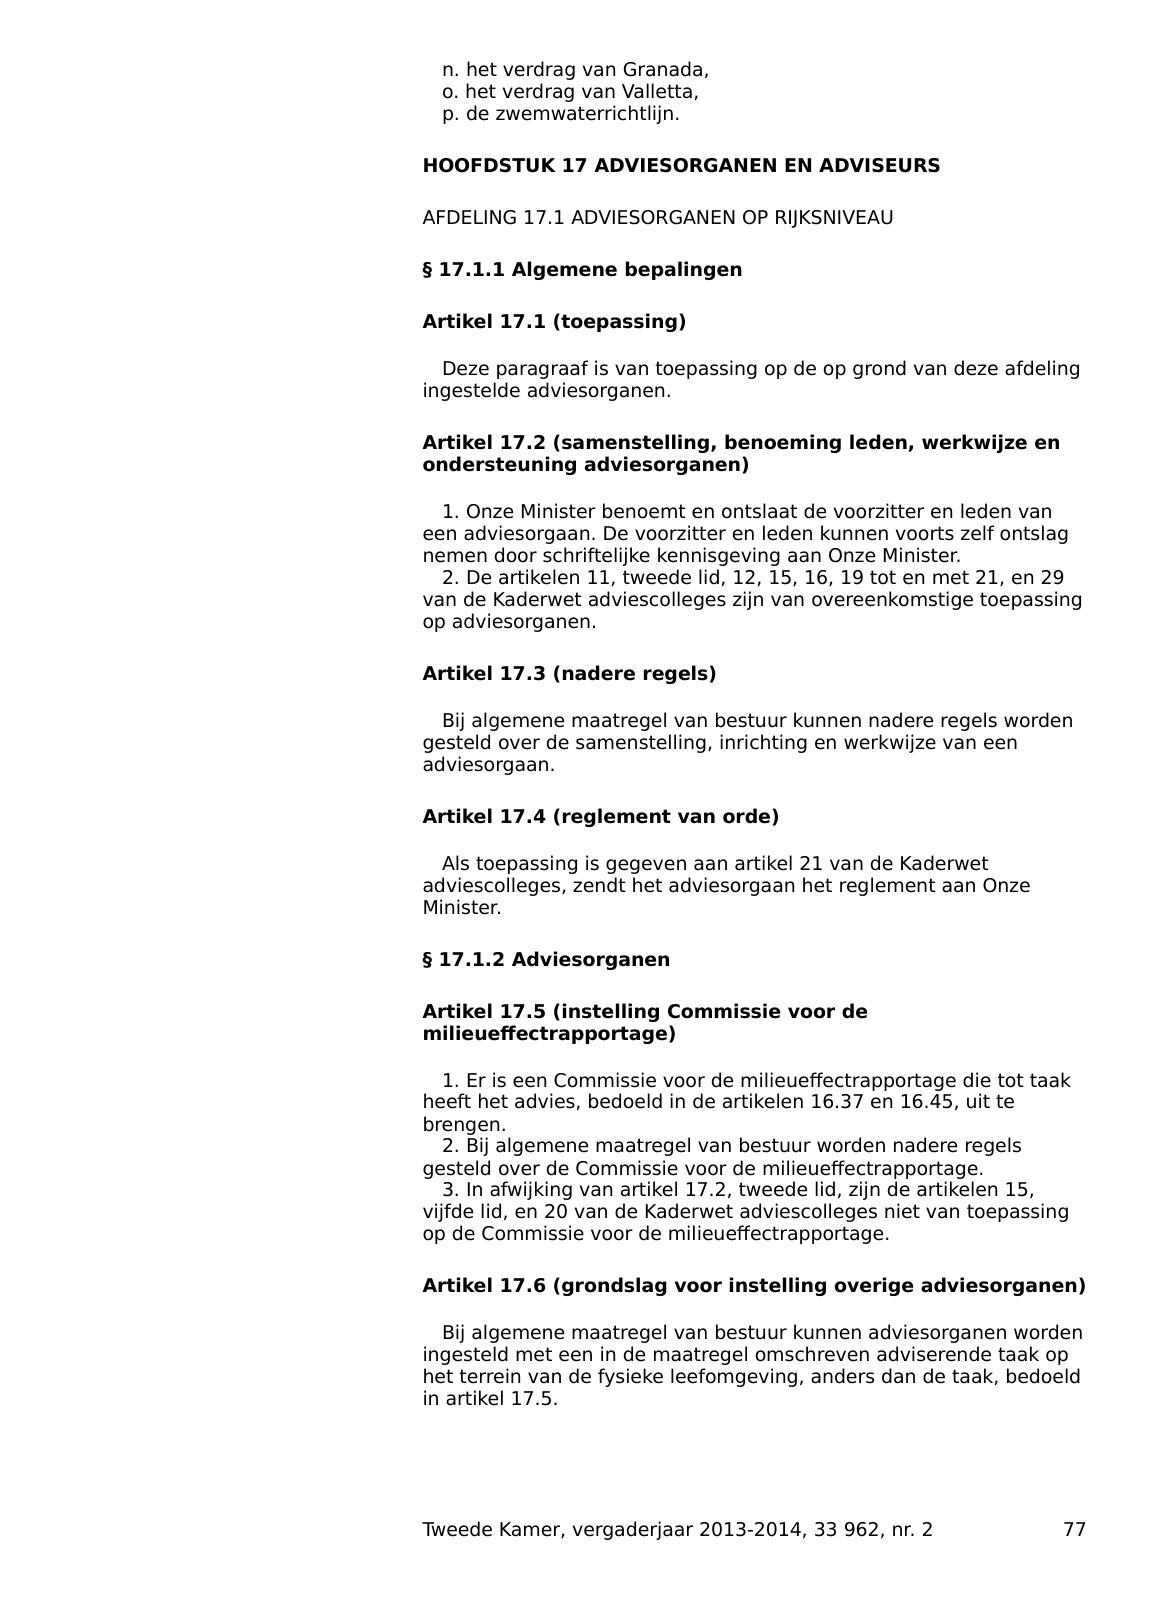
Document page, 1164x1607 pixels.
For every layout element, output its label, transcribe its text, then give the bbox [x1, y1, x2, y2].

text Bij algemene maatregel van bestuur kunnen adviesorganen worden ingesteld met een in de maatregel omschreven adviserende taak op het terrein van de fysieke leefomgeving, anders dan de taak, bedoeld in artikel 17.5. [422, 1322, 1087, 1410]
subtitle Artikel 17.1 (toepassing) [422, 311, 1087, 333]
subtitle Artikel 17.2 (samenstelling, benoeming leden, werkwijze en ondersteuning adviesorganen) [422, 432, 1087, 476]
text Bij algemene maatregel van bestuur kunnen nadere regels worden gesteld over de samenstelling, inrichting en werkwijze van een adviesorgaan. [422, 710, 1087, 776]
subtitle § 17.1.2 Adviesorganen [422, 948, 1087, 971]
text Deze paragraaf is van toepassing op de op grond van deze afdeling ingestelde adviesorganen. [422, 358, 1087, 402]
text 2. Bij algemene maatregel van bestuur worden nadere regels gesteld over de Commissie voor de milieueffectrapportage. [422, 1135, 1087, 1179]
subtitle AFDELING 17.1 ADVIESORGANEN OP RIJKSNIVEAU [422, 207, 1087, 229]
subtitle § 17.1.1 Algemene bepalingen [422, 259, 1087, 281]
subtitle HOOFDSTUK 17 ADVIESORGANEN EN ADVISEURS [422, 155, 1087, 177]
text n. het verdrag van Granada, [422, 59, 1087, 81]
text 1. Er is een Commissie voor de milieueffectrapportage die tot taak heeft het advies, bedoeld in de artikelen 16.37 en 16.45, uit te brengen. [422, 1069, 1087, 1135]
subtitle Artikel 17.5 (instelling Commissie voor de milieueffectrapportage) [422, 1001, 1087, 1044]
text 3. In afwijking van artikel 17.2, tweede lid, zijn de artikelen 15, vijfde lid, en 20 van de Kaderwet adviescolleges niet van toepassing op de Commissie voor de milieueffectrapportage. [422, 1179, 1087, 1245]
text 2. De artikelen 11, tweede lid, 12, 15, 16, 19 tot en met 21, en 29 van de Kaderwet adviescolleges zijn van overeenkomstige toepassing op adviesorganen. [422, 567, 1087, 633]
text o. het verdrag van Valletta, [422, 81, 1087, 103]
subtitle Artikel 17.6 (grondslag voor instelling overige adviesorganen) [422, 1275, 1087, 1297]
text 1. Onze Minister benoemt en ontslaat de voorzitter en leden van een adviesorgaan. De voorzitter en leden kunnen voorts zelf ontslag nemen door schriftelijke kennisgeving aan Onze Minister. [422, 501, 1087, 567]
text Als toepassing is gegeven aan artikel 21 van de Kaderwet adviescolleges, zendt het adviesorgaan het reglement aan Onze Minister. [422, 853, 1087, 918]
subtitle Artikel 17.3 (nadere regels) [422, 663, 1087, 685]
subtitle Artikel 17.4 (reglement van orde) [422, 806, 1087, 828]
text p. de zwemwaterrichtlijn. [422, 103, 1087, 125]
